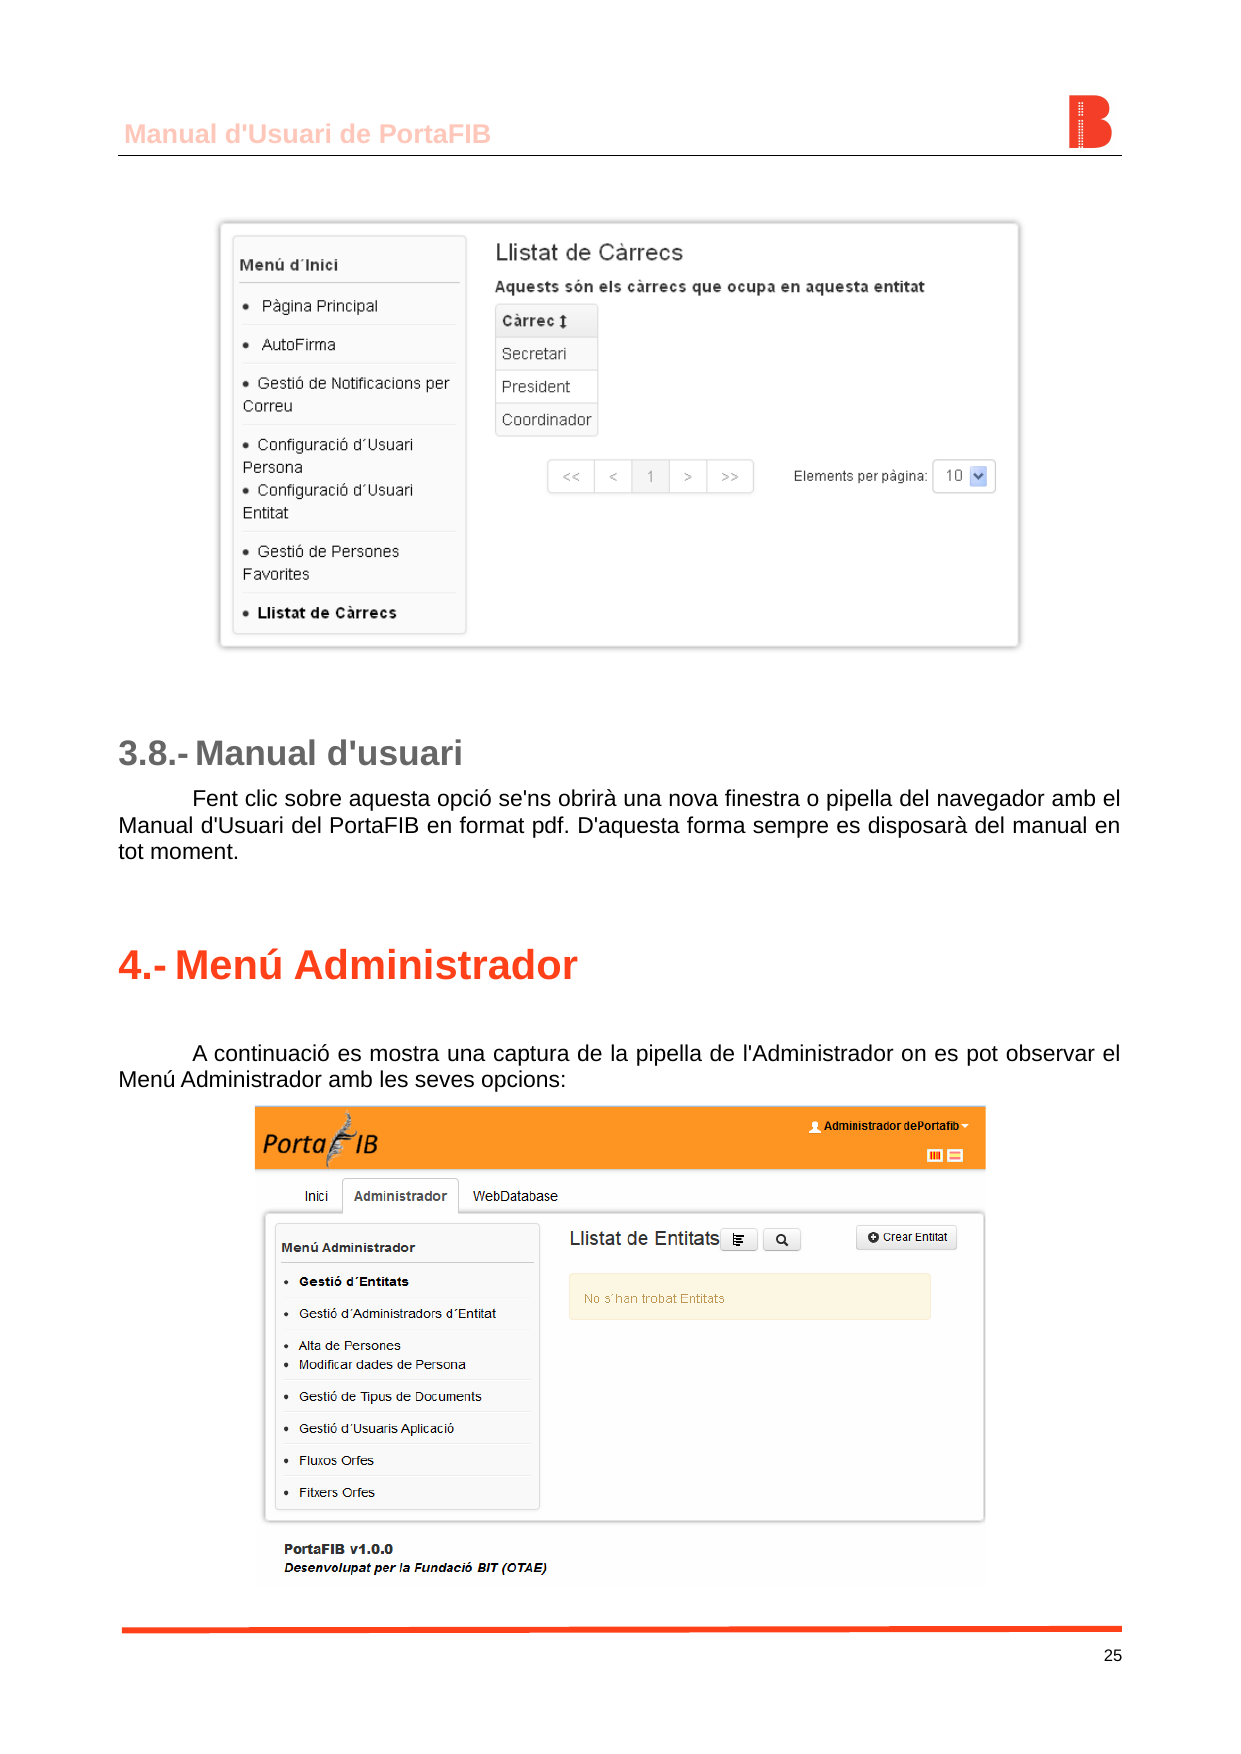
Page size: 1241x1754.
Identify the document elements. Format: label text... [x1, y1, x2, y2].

subtitle Menú Administrador [118, 941, 1122, 988]
picture [254, 1105, 986, 1587]
text A continuació es mostra una captura de la pipella de l'Administrador on es pot observar el Menú Administrador amb les seves opcions: [118, 1040, 1122, 1093]
picture [211, 215, 1029, 656]
text Fent clic sobre aquesta opció se'ns obrirà una nova finestra o pipella del navegador amb el Manual d'Usuari del PortaFIB en format pdf. D'aquesta forma sempre es disposarà del manual en tot moment. [118, 785, 1122, 864]
subtitle Manual d'usuari [118, 732, 1122, 773]
picture [1063, 94, 1117, 150]
